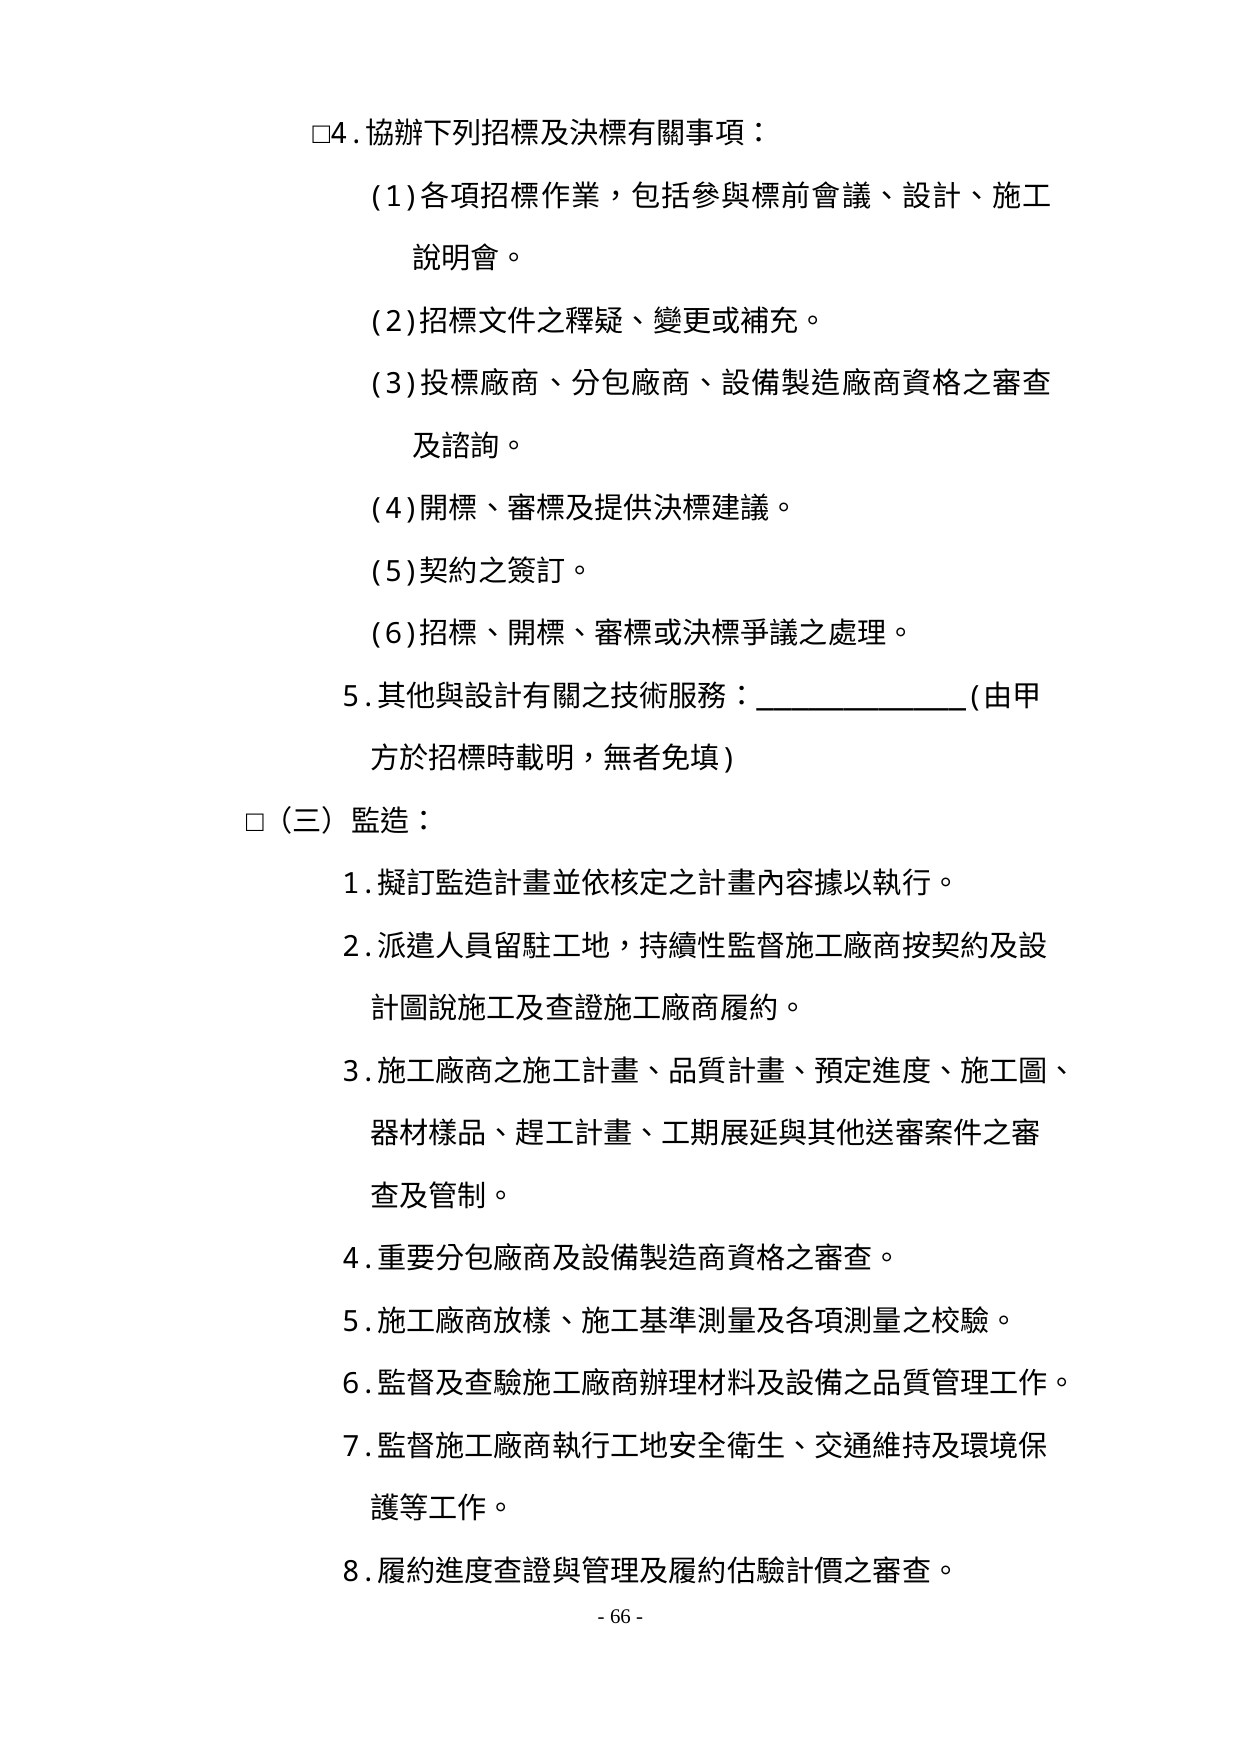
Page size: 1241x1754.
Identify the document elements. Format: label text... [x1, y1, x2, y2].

text 1.擬訂監造計畫並依核定之計畫內容據以執行。 [342, 839, 1053, 902]
text 8.履約進度查證與管理及履約估驗計價之審查。 [342, 1527, 1053, 1589]
text □4.協辦下列招標及決標有關事項： [312, 89, 1053, 152]
text (2)招標文件之釋疑、變更或補充。 [367, 277, 1053, 339]
text (5)契約之簽訂。 [367, 527, 1053, 589]
text 5.其他與設計有關之技術服務：____________(由甲方於招標時載明，無者免填) [342, 652, 1053, 777]
text 6.監督及查驗施工廠商辦理材料及設備之品質管理工作。 [342, 1339, 1053, 1402]
text 4.重要分包廠商及設備製造商資格之審查。 [342, 1214, 1053, 1277]
text 7.監督施工廠商執行工地安全衛生、交通維持及環境保護等工作。 [342, 1402, 1053, 1527]
text 5.施工廠商放樣、施工基準測量及各項測量之校驗。 [342, 1277, 1053, 1339]
text (3)投標廠商、分包廠商、設備製造廠商資格之審查及諮詢。 [367, 339, 1053, 464]
text 2.派遣人員留駐工地，持續性監督施工廠商按契約及設計圖說施工及查證施工廠商履約。 [342, 902, 1053, 1027]
text 3.施工廠商之施工計畫、品質計畫、預定進度、施工圖、器材樣品、趕工計畫、工期展延與其他送審案件之審查及管制。 [342, 1027, 1053, 1214]
text (1)各項招標作業，包括參與標前會議、設計、施工說明會。 [367, 152, 1053, 277]
text (4)開標、審標及提供決標建議。 [367, 464, 1053, 527]
text □（三）監造： [187, 777, 1053, 839]
text (6)招標、開標、審標或決標爭議之處理。 [367, 589, 1053, 652]
